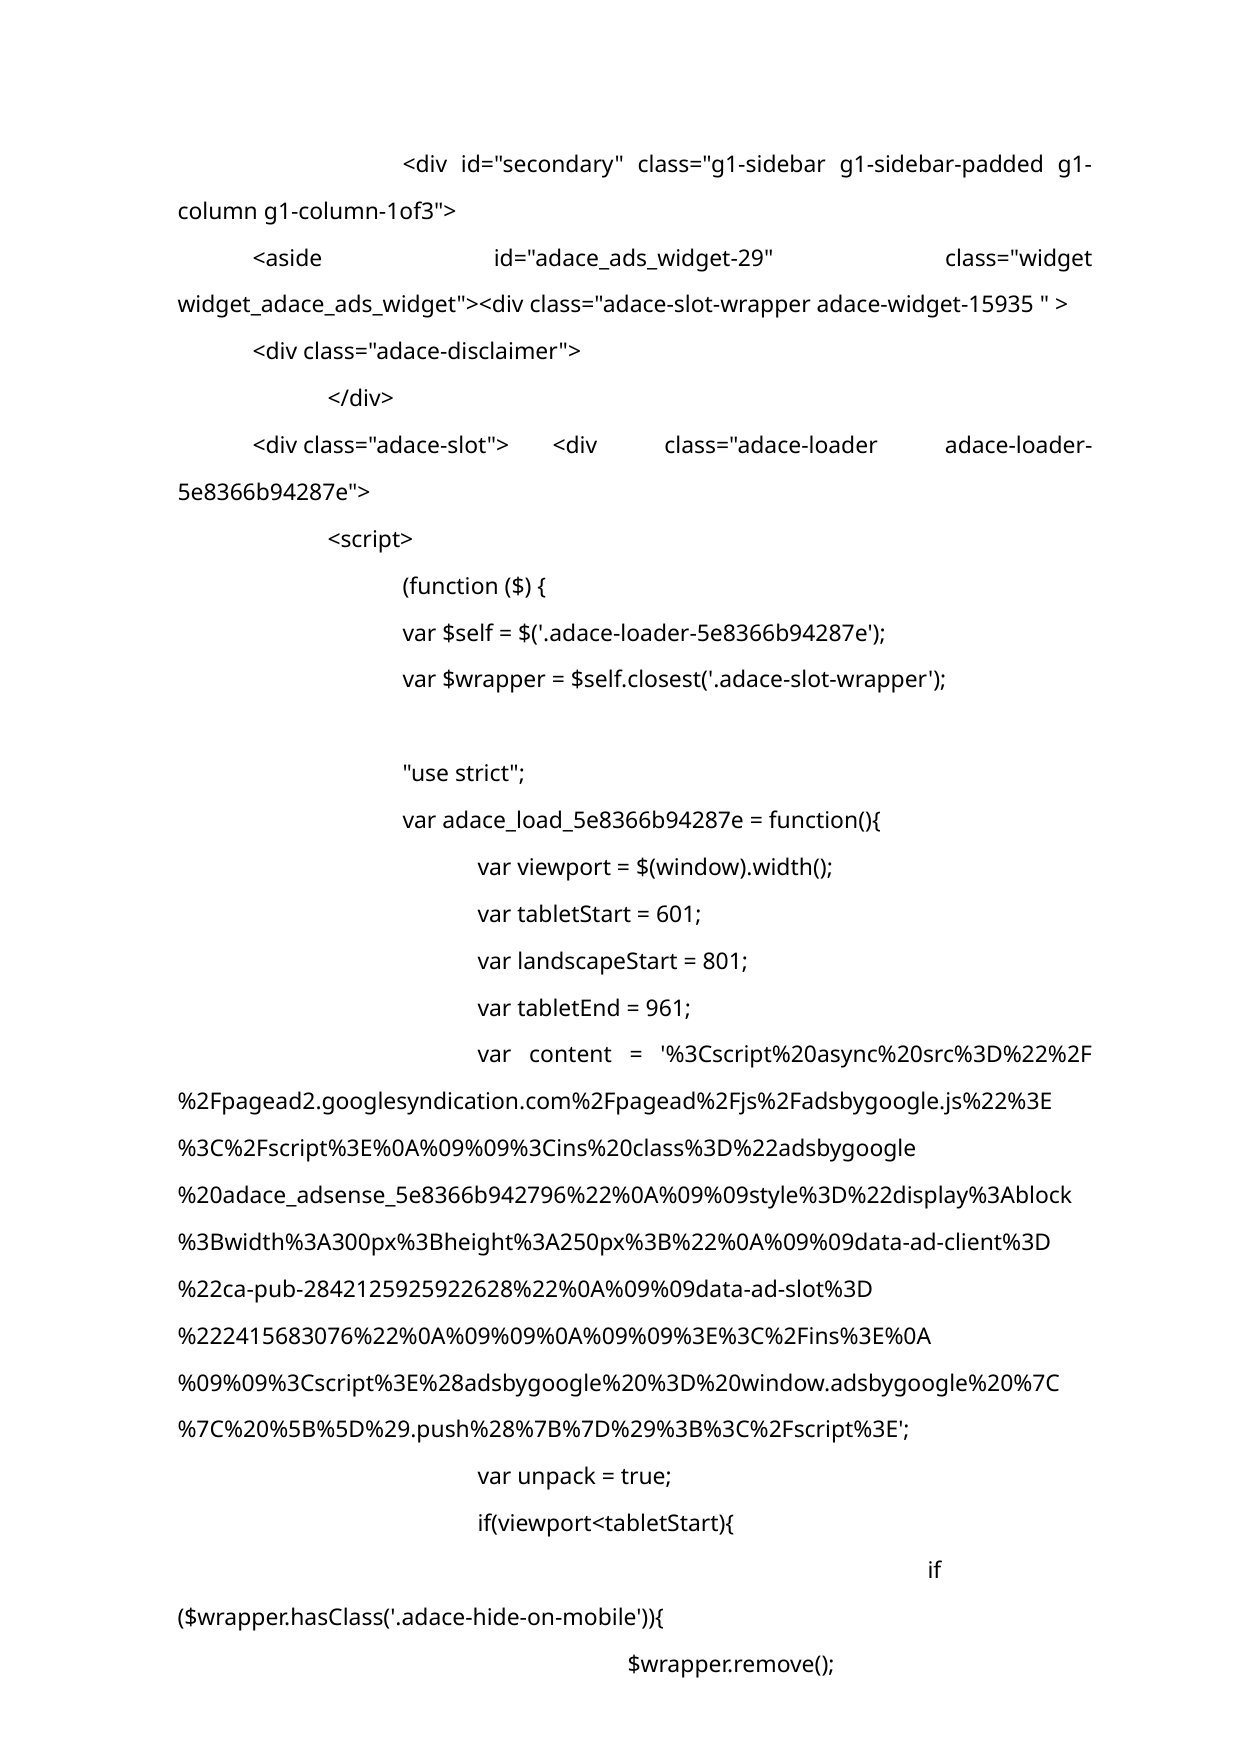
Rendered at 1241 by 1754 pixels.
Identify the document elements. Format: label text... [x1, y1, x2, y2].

text if(viewport<tabletStart){ [177, 1507, 1092, 1538]
text if ($wrapper.hasClass('.adace-hide-on-mobile')){ [177, 1554, 1092, 1632]
text </div> [177, 382, 1092, 413]
text "use strict"; [177, 757, 1092, 788]
text <div class="adace-disclaimer"> [177, 335, 1092, 366]
text var adace_load_5e8366b94287e = function(){ [177, 804, 1092, 835]
text $wrapper.remove(); [177, 1648, 1092, 1679]
text var landscapeStart = 801; [177, 944, 1092, 976]
text var $self = $('.adace-loader-5e8366b94287e'); [177, 616, 1092, 648]
text <script> [177, 523, 1092, 554]
text var tabletStart = 601; [177, 898, 1092, 929]
text <aside id="adace_ads_widget-29" class="widget widget_adace_ads_widget"><div class="adace-slot-wrapper adace-widget-15935 " > [177, 241, 1092, 319]
text var tabletEnd = 961; [177, 991, 1092, 1023]
text (function ($) { [177, 569, 1092, 601]
text var unpack = true; [177, 1460, 1092, 1491]
text var content = '%3Cscript%20async%20src%3D%22%2F%2Fpagead2.googlesyndication.com%2Fpagead%2Fjs%2Fadsbygoogle.js%22%3E%3C%2Fscript%3E%0A%09%09%3Cins%20class%3D%22adsbygoogle%20adace_adsense_5e8366b942796%22%0A%09%09style%3D%22display%3Ablock%3Bwidth%3A300px%3Bheight%3A250px%3B%22%0A%09%09data-ad-client%3D%22ca-pub-2842125925922628%22%0A%09%09data-ad-slot%3D%222415683076%22%0A%09%09%0A%09%09%3E%3C%2Fins%3E%0A%09%09%3Cscript%3E%28adsbygoogle%20%3D%20window.adsbygoogle%20%7C%7C%20%5B%5D%29.push%28%7B%7D%29%3B%3C%2Fscript%3E'; [177, 1038, 1092, 1444]
text <div id="secondary" class="g1-sidebar g1-sidebar-padded g1-column g1-column-1of3"> [177, 148, 1092, 226]
text <div class="adace-slot"> <div class="adace-loader adace-loader-5e8366b94287e"> [177, 429, 1092, 507]
text var $wrapper = $self.closest('.adace-slot-wrapper'); [177, 663, 1092, 694]
text var viewport = $(window).width(); [177, 851, 1092, 882]
